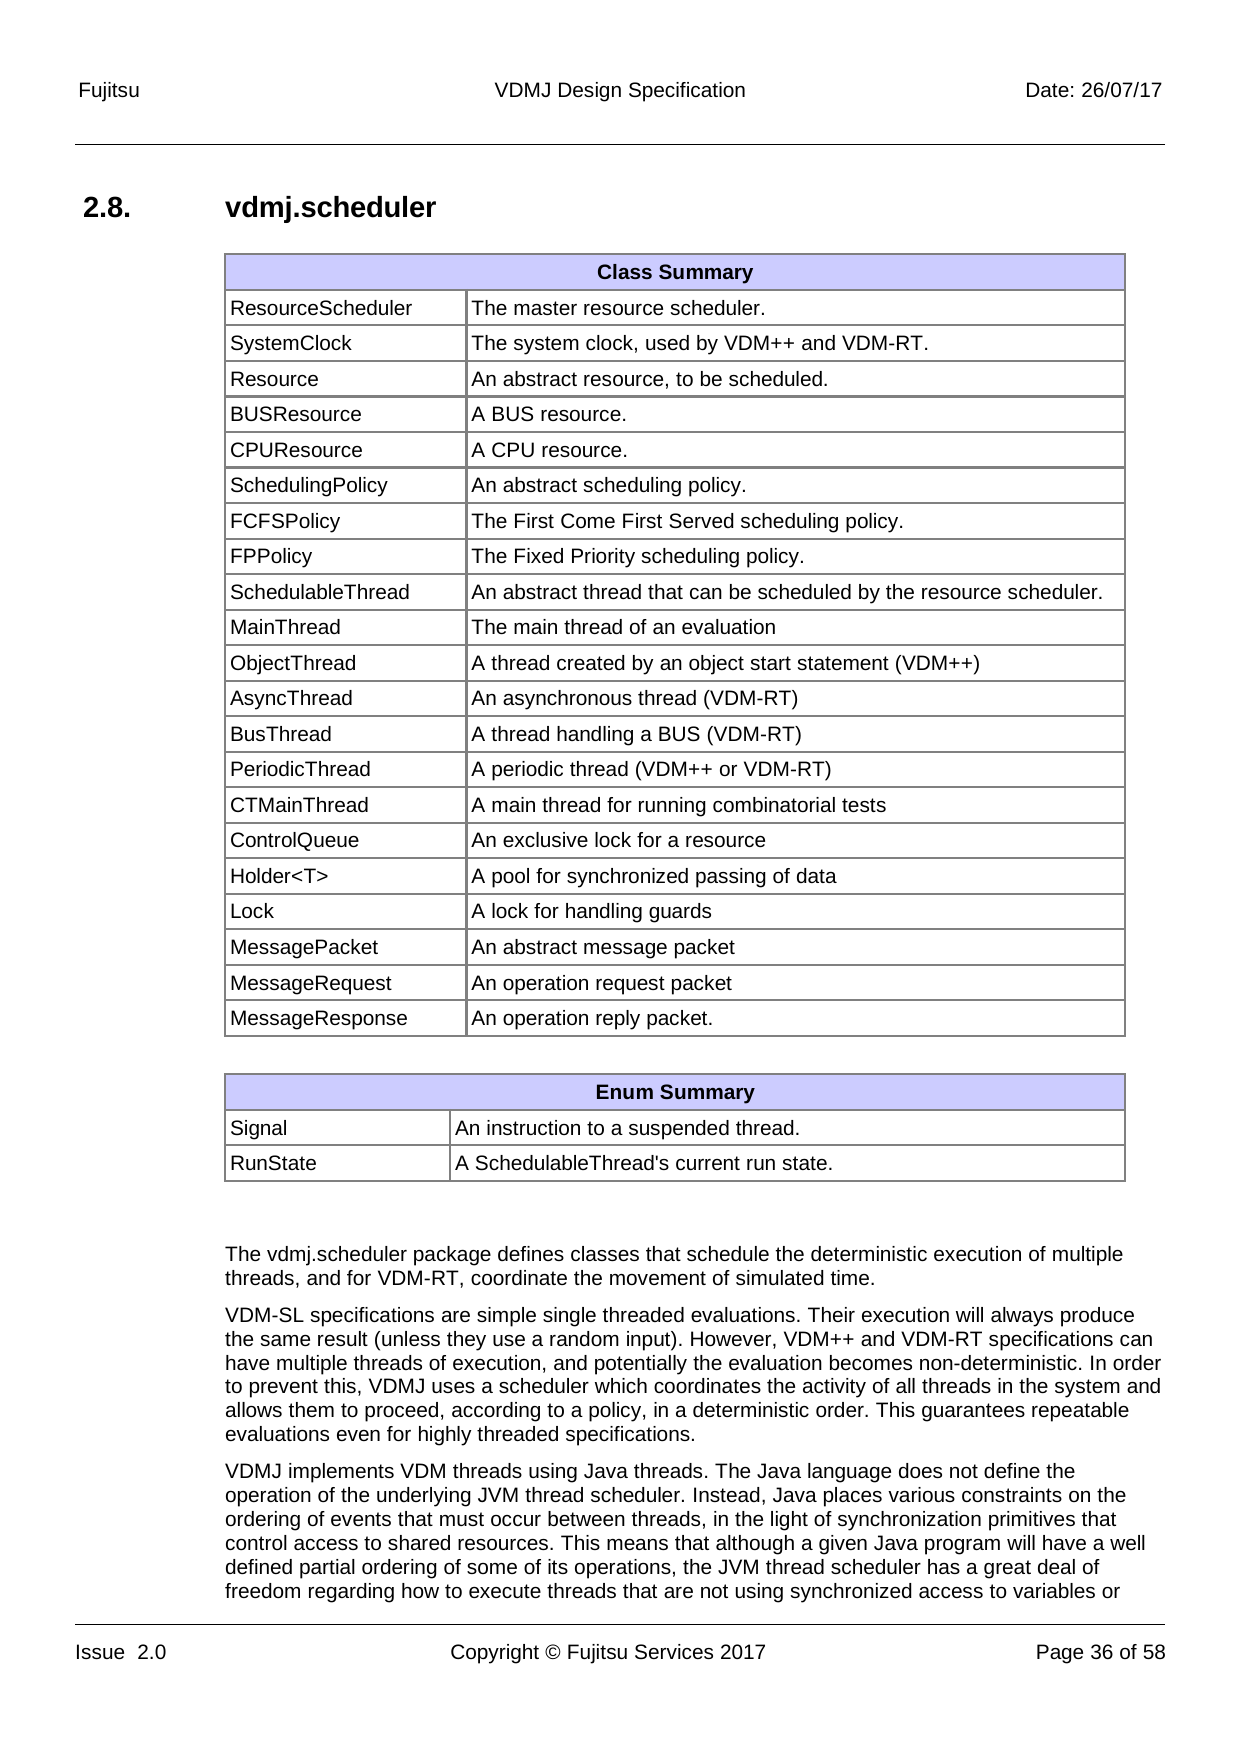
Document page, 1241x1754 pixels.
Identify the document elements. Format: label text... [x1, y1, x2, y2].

table_cell ObjectThread [226, 646, 465, 679]
table_cell The Fixed Priority scheduling policy. [468, 540, 1124, 573]
table_cell AsyncThread [226, 682, 465, 715]
table_cell An operation reply packet. [468, 1001, 1124, 1035]
table_cell A periodic thread (VDM++ or VDM-RT) [468, 753, 1124, 786]
table_cell The master resource scheduler. [468, 291, 1124, 324]
table_cell An instruction to a suspended thread. [451, 1111, 1124, 1144]
text The vdmj.scheduler package defines classes that schedule the deterministic execution of multiple threads, and for VDM-RT, coordinate the movement of simulated time. [225, 1242, 1165, 1290]
table_cell An abstract resource, to be scheduled. [468, 362, 1124, 395]
table_cell An asynchronous thread (VDM-RT) [468, 682, 1124, 715]
table_cell Holder<T> [226, 859, 465, 893]
table_cell MessageResponse [226, 1001, 465, 1035]
table_cell BUSResource [226, 398, 465, 431]
table_cell The First Come First Served scheduling policy. [468, 504, 1124, 537]
table_cell RunState [226, 1146, 449, 1180]
table_cell Resource [226, 362, 465, 395]
table_cell ControlQueue [226, 824, 465, 857]
table_cell A SchedulableThread's current run state. [451, 1146, 1124, 1180]
table_cell SchedulableThread [226, 575, 465, 608]
table_cell A CPU resource. [468, 433, 1124, 466]
table_cell MessageRequest [226, 966, 465, 999]
table_cell An abstract thread that can be scheduled by the resource scheduler. [468, 575, 1124, 608]
table_cell A lock for handling guards [468, 895, 1124, 928]
table_cell SchedulingPolicy [226, 469, 465, 502]
table_cell An operation request packet [468, 966, 1124, 999]
table_cell ResourceScheduler [226, 291, 465, 324]
table_cell The main thread of an evaluation [468, 611, 1124, 644]
table_cell Signal [226, 1111, 449, 1144]
table_header Enum Summary [226, 1075, 1124, 1109]
table_cell Lock [226, 895, 465, 928]
table_cell BusThread [226, 717, 465, 751]
table_cell A BUS resource. [468, 398, 1124, 431]
table_cell An abstract scheduling policy. [468, 469, 1124, 502]
table_cell A thread created by an object start statement (VDM++) [468, 646, 1124, 679]
table_cell MainThread [226, 611, 465, 644]
table_cell An exclusive lock for a resource [468, 824, 1124, 857]
table_cell The system clock, used by VDM++ and VDM-RT. [468, 326, 1124, 360]
table_cell SystemClock [226, 326, 465, 360]
text VDM-SL specifications are simple single threaded evaluations. Their execution will always produce the same result (unless they use a random input). However, VDM++ and VDM-RT specifications can have multiple threads of execution, and potentially the evaluation becomes non-deterministic. In order to prevent this, VDMJ uses a scheduler which coordinates the activity of all threads in the system and allows them to proceed, according to a policy, in a deterministic order. This guarantees repeatable evaluations even for highly threaded specifications. [225, 1303, 1165, 1447]
text VDMJ implements VDM threads using Java threads. The Java language does not define the operation of the underlying JVM thread scheduler. Instead, Java places various constraints on the ordering of events that must occur between threads, in the light of synchronization primitives that control access to shared resources. This means that although a given Java program will have a well defined partial ordering of some of its operations, the JVM thread scheduler has a great deal of freedom regarding how to execute threads that are not using synchronized access to variables or [225, 1459, 1165, 1603]
table_cell CTMainThread [226, 788, 465, 822]
table_cell A main thread for running combinatorial tests [468, 788, 1124, 822]
table_cell MessagePacket [226, 930, 465, 964]
table_cell A pool for synchronized passing of data [468, 859, 1124, 893]
table_cell PeriodicThread [226, 753, 465, 786]
table_cell FPPolicy [226, 540, 465, 573]
table_cell An abstract message packet [468, 930, 1124, 964]
table_cell FCFSPolicy [226, 504, 465, 537]
subtitle vdmj.scheduler [75, 190, 1165, 223]
table_cell CPUResource [226, 433, 465, 466]
table_header Class Summary [226, 255, 1124, 289]
table_cell A thread handling a BUS (VDM-RT) [468, 717, 1124, 751]
